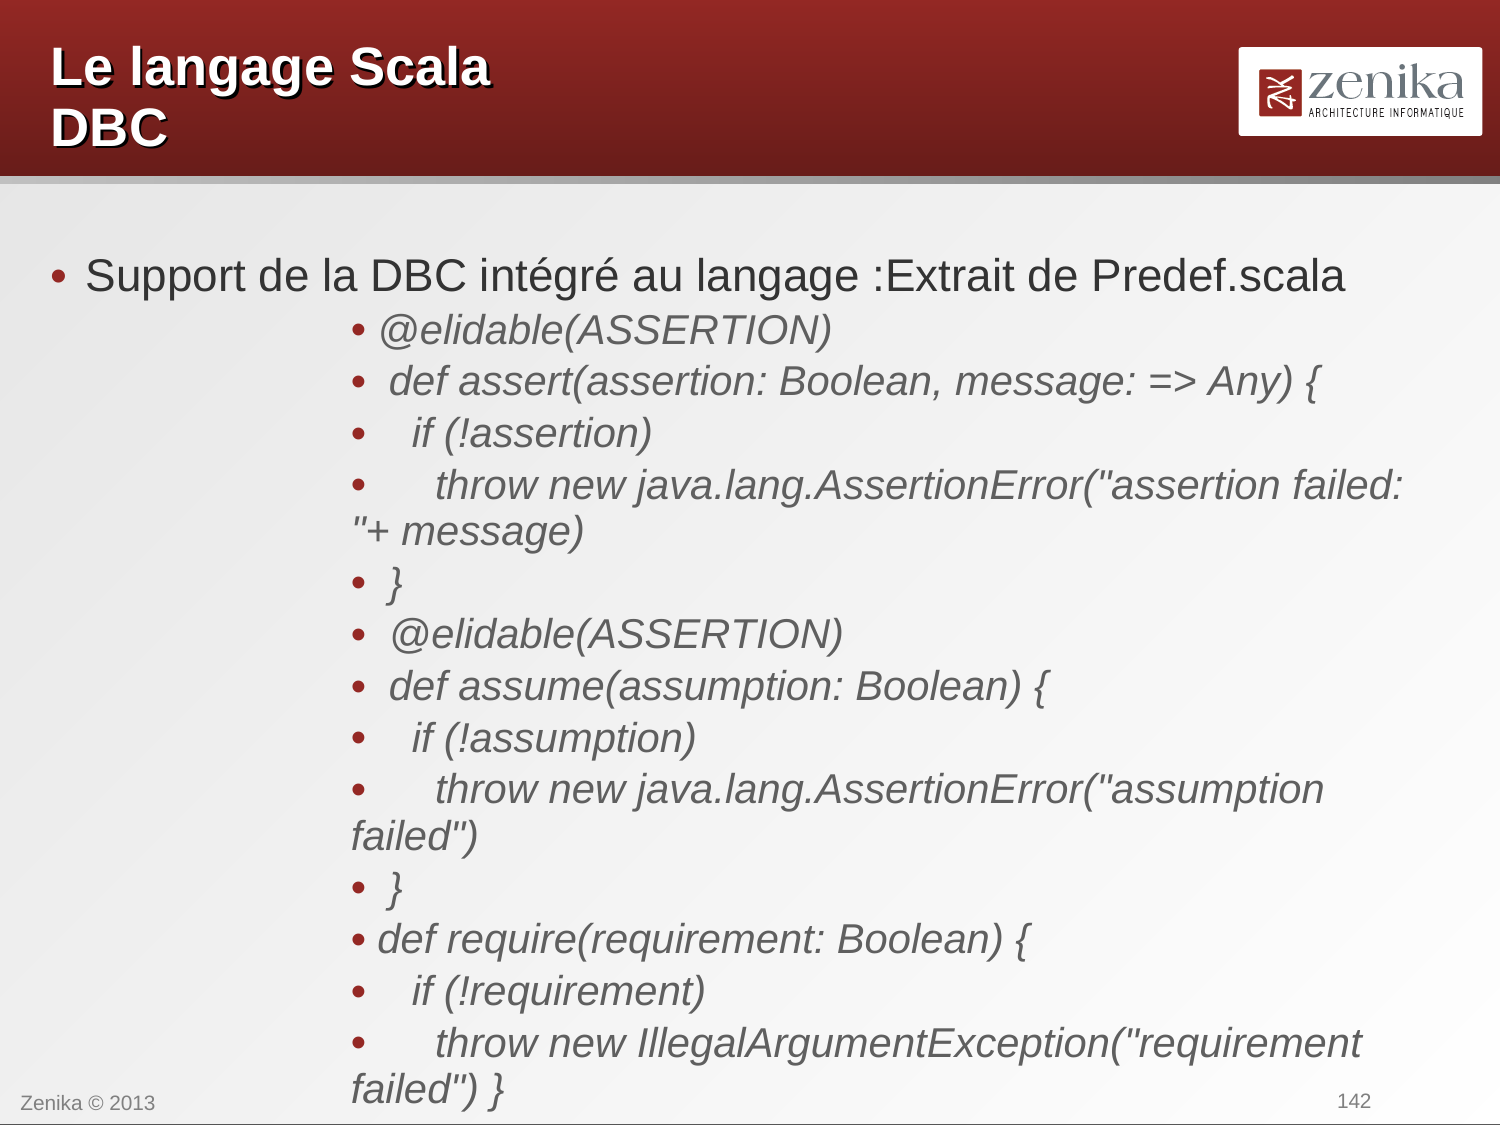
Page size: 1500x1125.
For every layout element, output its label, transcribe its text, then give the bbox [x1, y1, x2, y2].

picture [1257, 58, 1464, 125]
title Le langage Scala DBC [50, 15, 1206, 180]
list Support de la DBC intégré au langage :Extrait de Predef.scala @elidable(ASSERTION) def assert(assertion: Boolean, message: => Any) { if (!assertion) throw new java.lang.AssertionError("assertion failed: "+ message) } @elidable(ASSERTION) def assume(assumption: Boolean) { if (!assumption) throw new java.lang.AssertionError("assumption failed") } def require(requirement: Boolean) { if (!requirement) throw new IllegalArgumentException("requirement failed") } [50, 249, 1435, 1113]
